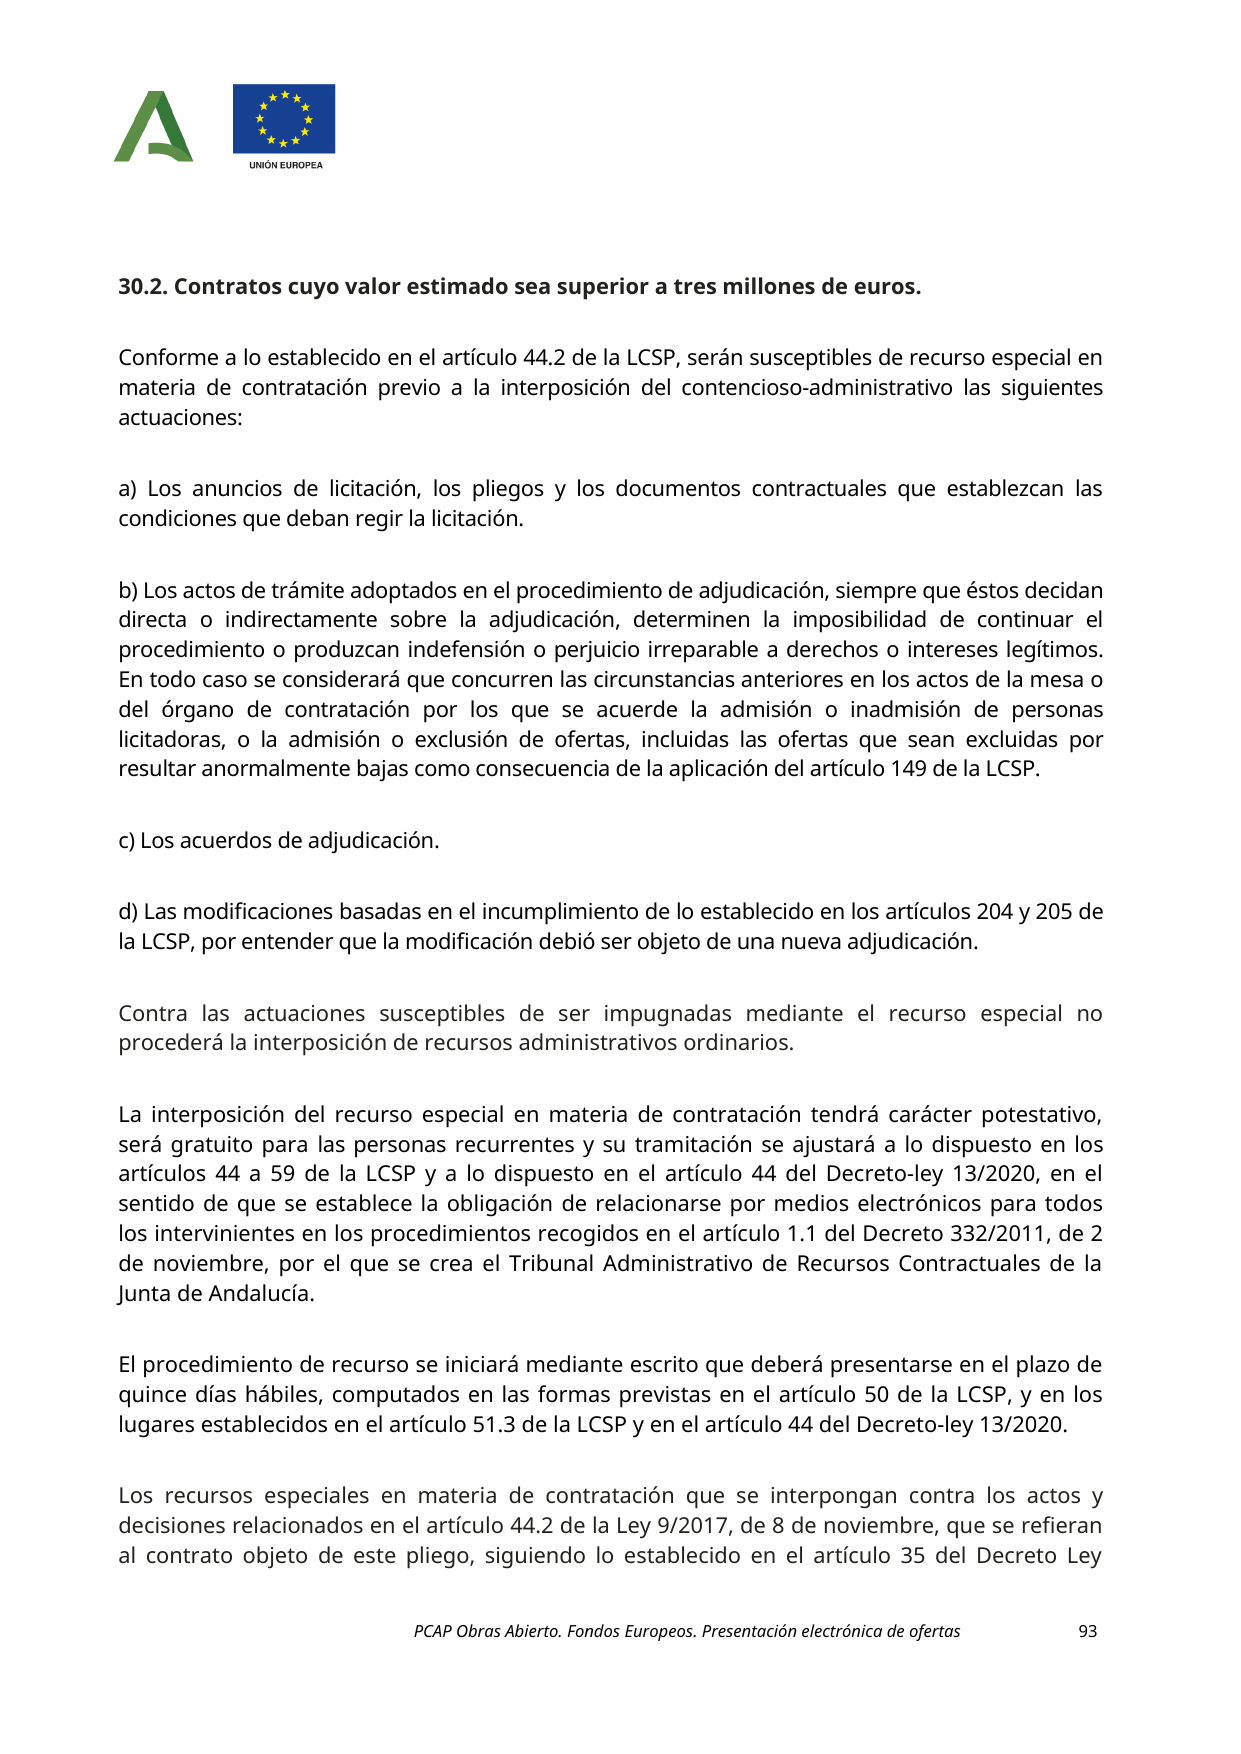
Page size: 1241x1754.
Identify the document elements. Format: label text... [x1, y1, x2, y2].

text Contra las actuaciones susceptibles de ser impugnadas mediante el recurso especial no procederá la interposición de recursos administrativos ordinarios. [118, 997, 1104, 1057]
picture [221, 78, 347, 176]
text d) Las modificaciones basadas en el incumplimiento de lo establecido en los artículos 204 y 205 de la LCSP, por entender que la modificación debió ser objeto de una nueva adjudicación. [118, 896, 1104, 956]
text El procedimiento de recurso se iniciará mediante escrito que deberá presentarse en el plazo de quince días hábiles, computados en las formas previstas en el artículo 50 de la LCSP, y en los lugares establecidos en el artículo 51.3 de la LCSP y en el artículo 44 del Decreto-ley 13/2020. [118, 1349, 1104, 1438]
text a) Los anuncios de licitación, los pliegos y los documentos contractuales que establezcan las condiciones que deban regir la licitación. [118, 473, 1104, 533]
picture [109, 86, 198, 166]
text Conforme a lo establecido en el artículo 44.2 de la LCSP, serán susceptibles de recurso especial en materia de contratación previo a la interposición del contencioso-administrativo las siguientes actuaciones: [118, 342, 1104, 432]
text c) Los acuerdos de adjudicación. [118, 825, 1104, 854]
text La interposición del recurso especial en materia de contratación tendrá carácter potestativo, será gratuito para las personas recurrentes y su tramitación se ajustará a lo dispuesto en los artículos 44 a 59 de la LCSP y a lo dispuesto en el artículo 44 del Decreto-ley 13/2020, en el sentido de que se establece la obligación de relacionarse por medios electrónicos para todos los intervinientes en los procedimientos recogidos en el artículo 1.1 del Decreto 332/2011, de 2 de noviembre, por el que se crea el Tribunal Administrativo de Recursos Contractuales de la Junta de Andalucía. [118, 1099, 1104, 1307]
text Los recursos especiales en materia de contratación que se interpongan contra los actos y decisiones relacionados en el artículo 44.2 de la Ley 9/2017, de 8 de noviembre, que se refieran al contrato objeto de este pliego, siguiendo lo establecido en el artículo 35 del Decreto Ley [118, 1480, 1104, 1569]
text 30.2. Contratos cuyo valor estimado sea superior a tres millones de euros. [118, 271, 1104, 301]
text b) Los actos de trámite adoptados en el procedimiento de adjudicación, siempre que éstos decidan directa o indirectamente sobre la adjudicación, determinen la imposibilidad de continuar el procedimiento o produzcan indefensión o perjuicio irreparable a derechos o intereses legítimos. En todo caso se considerará que concurren las circunstancias anteriores en los actos de la mesa o del órgano de contratación por los que se acuerde la admisión o inadmisión de personas licitadoras, o la admisión o exclusión de ofertas, incluidas las ofertas que sean excluidas por resultar anormalmente bajas como consecuencia de la aplicación del artículo 149 de la LCSP. [118, 574, 1104, 783]
